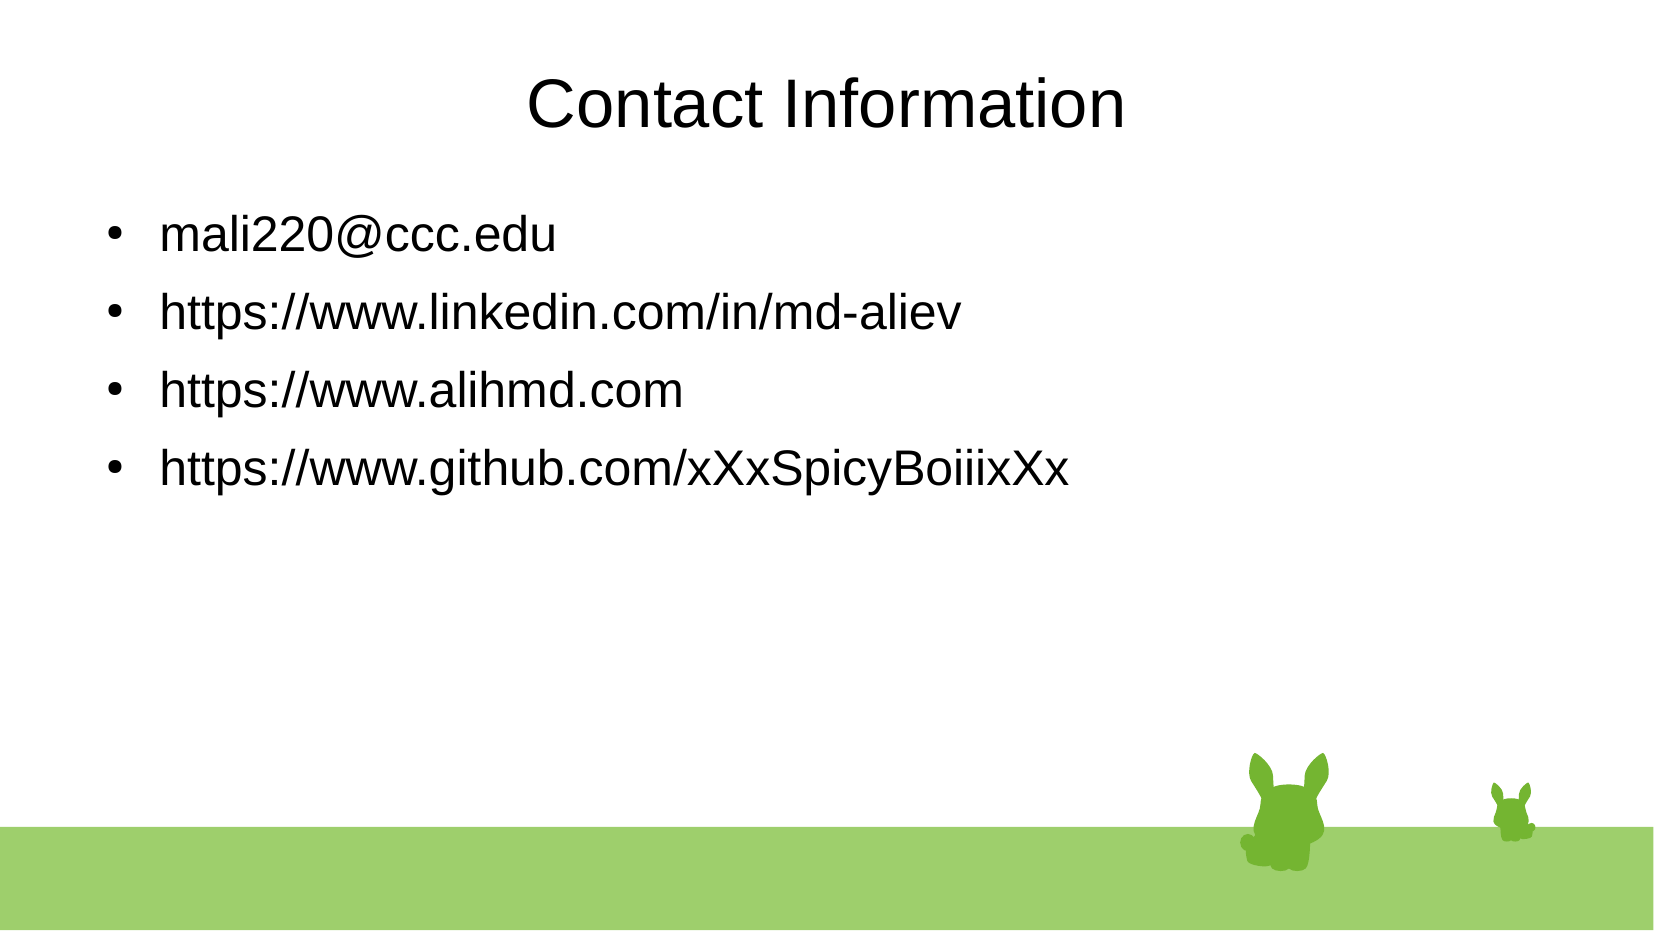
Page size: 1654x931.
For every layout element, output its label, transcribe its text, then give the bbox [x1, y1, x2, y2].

list mali220@ccc.edu https://www.linkedin.com/in/md-aliev https://www.alihmd.com https://www.github.com/xXxSpicyBoiiixXx [88, 206, 1565, 739]
title Contact Information [88, 29, 1565, 178]
